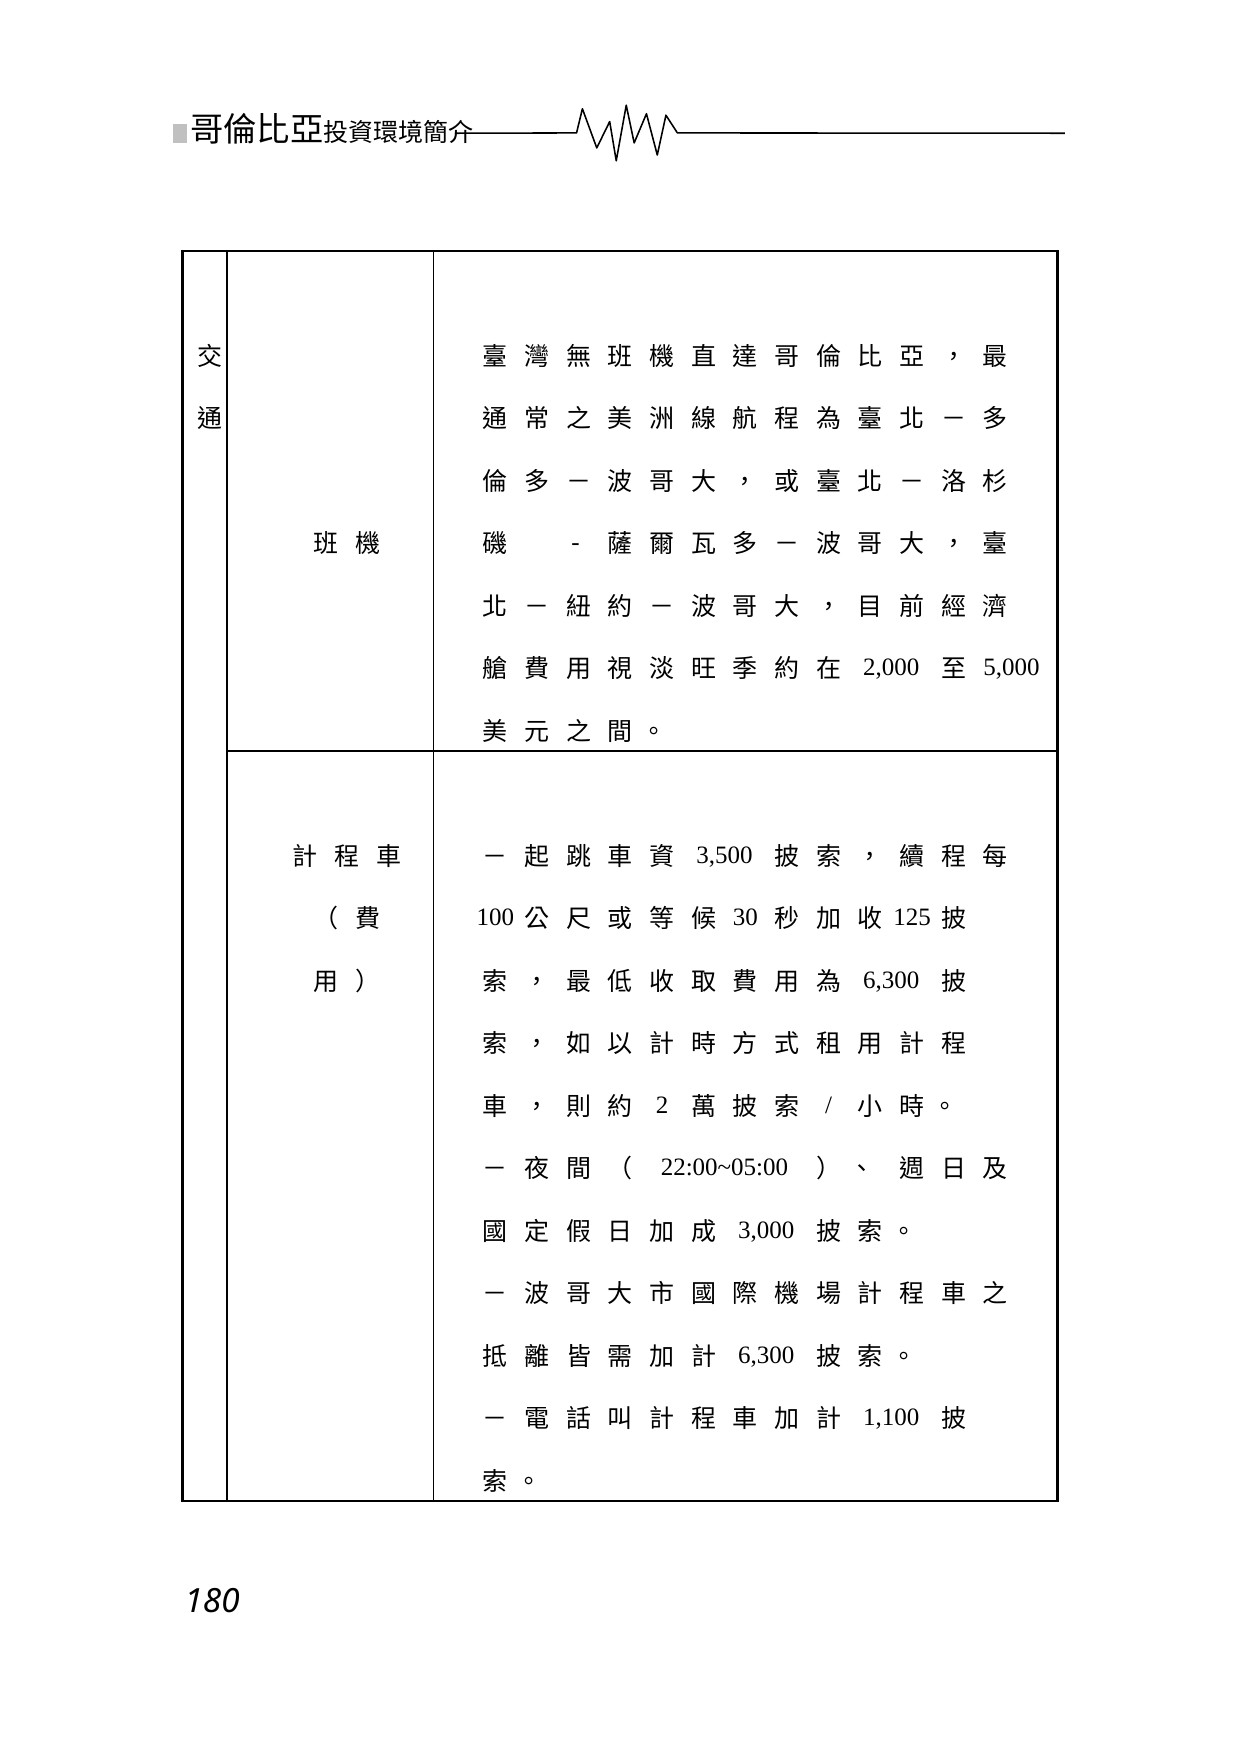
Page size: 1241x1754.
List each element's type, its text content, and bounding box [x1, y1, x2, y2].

table_cell 交 通 [184, 252, 226, 1500]
table_cell 班機 [228, 252, 433, 750]
table_cell －起跳車資3,500披索，續程每100公尺或等候30秒加收125披索，最低收取費用為6,300披索，如以計時方式租用計程車，則約2萬披索/小時。 －夜間（22:00~05:00）、週日及國定假日加成3,000披索。 －波哥大市國際機場計程車之抵離皆需加計6,300披索。 －電話叫計程車加計1,100披索。 [434, 752, 1056, 1500]
table_cell 臺灣無班機直達哥倫比亞，最通常之美洲線航程為臺北－多倫多－波哥大，或臺北－洛杉磯 - 薩爾瓦多－波哥大，臺北－紐約－波哥大，目前經濟艙費用視淡旺季約在2,000至5,000美元之間。 [434, 252, 1056, 750]
table_cell 計程車（費用） [228, 752, 433, 1500]
